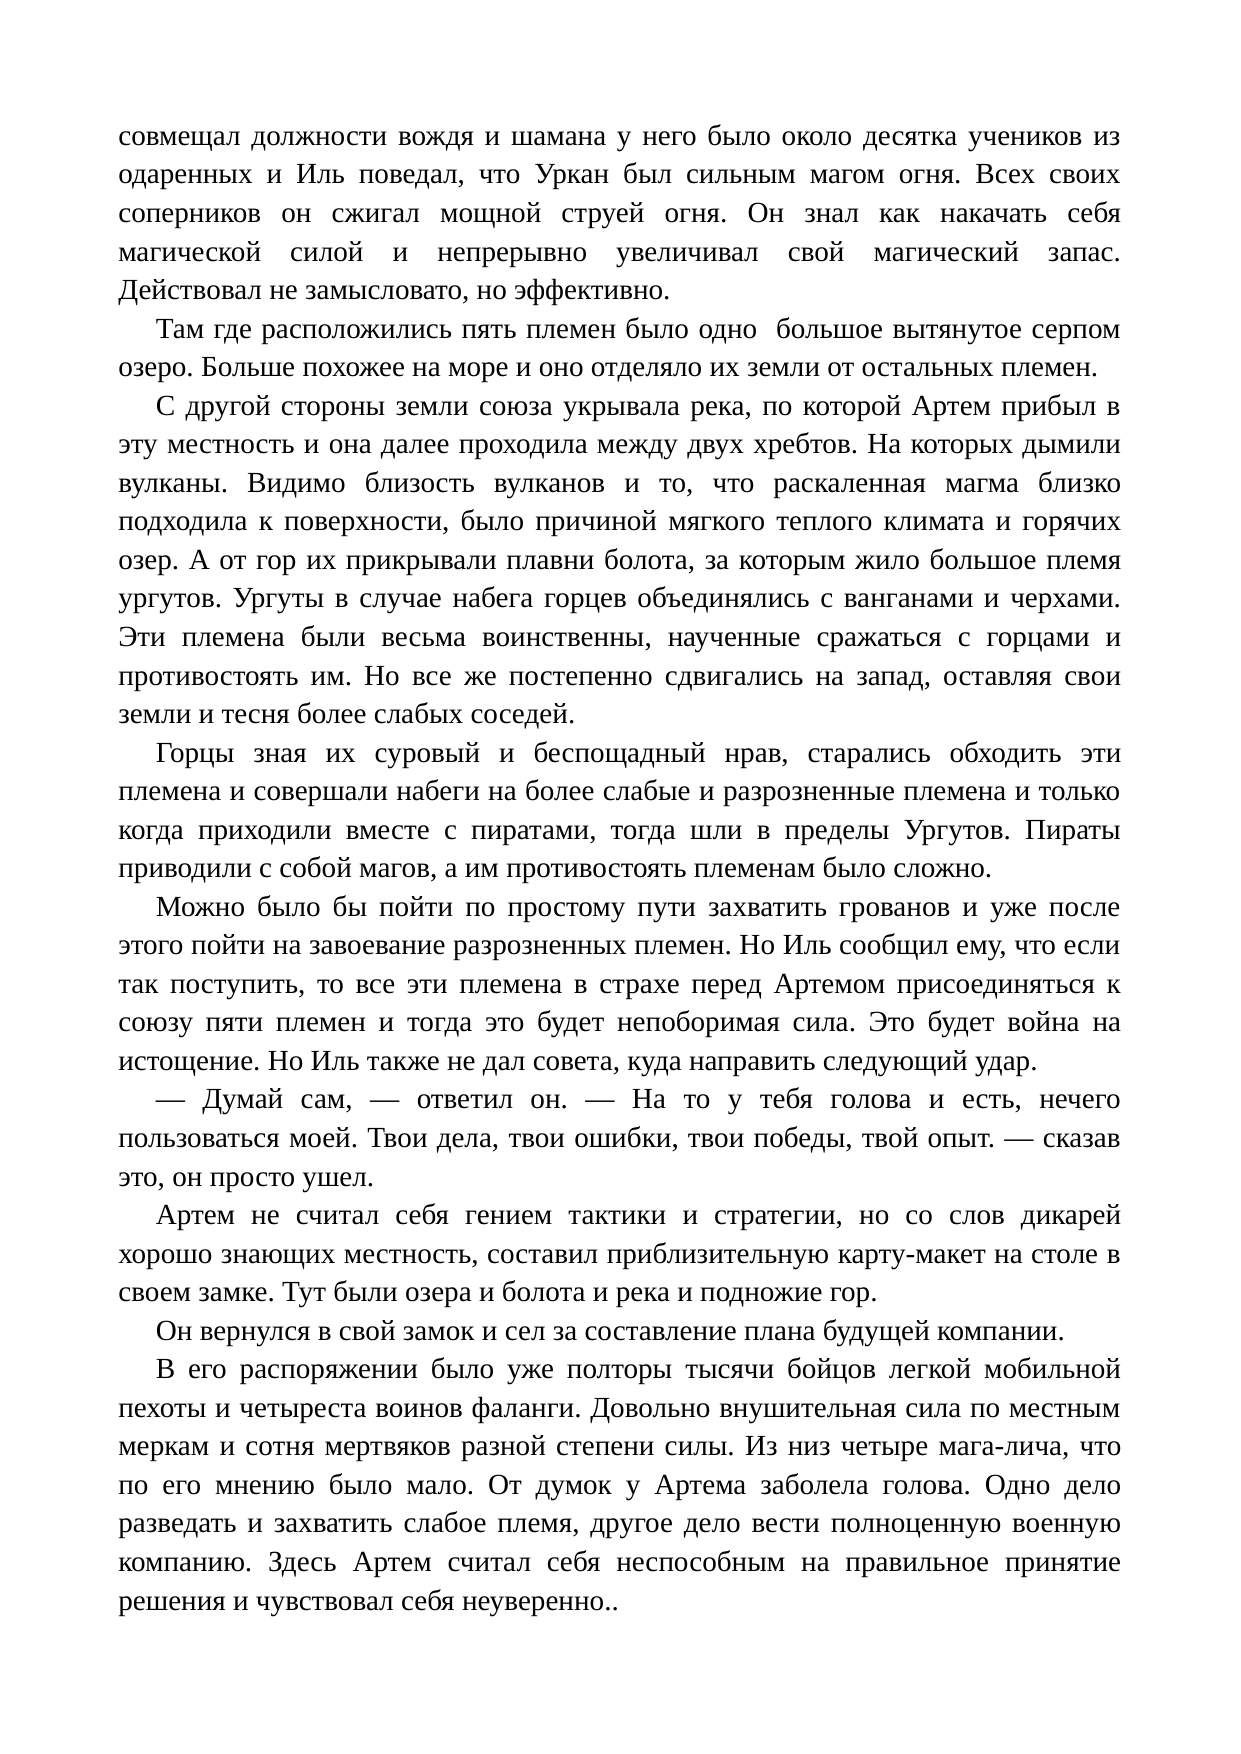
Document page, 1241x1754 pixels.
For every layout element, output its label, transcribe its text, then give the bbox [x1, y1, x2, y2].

text — Думай сам, — ответил он. — На то у тебя голова и есть, нечего пользоваться моей. Твои дела, твои ошибки, твои победы, твой опыт. — сказав это, он просто ушел. [118, 1082, 1122, 1192]
text Можно было бы пойти по простому пути захватить грованов и уже после этого пойти на завоевание разрозненных племен. Но Иль сообщил ему, что если так поступить, то все эти племена в страхе перед Артемом присоединяться к союзу пяти племен и тогда это будет непоборимая сила. Это будет война на истощение. Но Иль также не дал совета, куда направить следующий удар. [118, 889, 1122, 1077]
text С другой стороны земли союза укрывала река, по которой Артем прибыл в эту местность и она далее проходила между двух хребтов. На которых дымили вулканы. Видимо близость вулканов и то, что раскаленная магма близко подходила к поверхности, было причиной мягкого теплого климата и горячих озер. А от гор их прикрывали плавни болота, за которым жило большое племя ургутов. Ургуты в случае набега горцев объединялись с ванганами и черхами. Эти племена были весьма воинственны, наученные сражаться с горцами и противостоять им. Но все же постепенно сдвигались на запад, оставляя свои земли и тесня более слабых соседей. [118, 388, 1122, 730]
text В его распоряжении было уже полторы тысячи бойцов легкой мобильной пехоты и четыреста воинов фаланги. Довольно внушительная сила по местным меркам и сотня мертвяков разной степени силы. Из низ четыре мага-лича, что по его мнению было мало. От думок у Артема заболела голова. Одно дело разведать и захватить слабое племя, другое дело вести полноценную военную компанию. Здесь Артем считал себя неспособным на правильное принятие решения и чувствовал себя неуверенно.. [118, 1351, 1122, 1616]
text Он вернулся в свой замок и сел за составление плана будущей компании. [118, 1313, 1122, 1346]
text Артем не считал себя гением тактики и стратегии, но со слов дикарей хорошо знающих местность, составил приблизительную карту-макет на столе в своем замке. Тут были озера и болота и река и подножие гор. [118, 1197, 1122, 1308]
text совмещал должности вождя и шамана у него было около десятка учеников из одаренных и Иль поведал, что Уркан был сильным магом огня. Всех своих соперников он сжигал мощной струей огня. Он знал как накачать себя магической силой и непрерывно увеличивал свой магический запас. Действовал не замысловато, но эффективно. [118, 118, 1122, 306]
text Горцы зная их суровый и беспощадный нрав, старались обходить эти племена и совершали набеги на более слабые и разрозненные племена и только когда приходили вместе с пиратами, тогда шли в пределы Ургутов. Пираты приводили с собой магов, а им противостоять племенам было сложно. [118, 735, 1122, 884]
text Там где расположились пять племен было одно большое вытянутое серпом озеро. Больше похожее на море и оно отделяло их земли от остальных племен. [118, 311, 1122, 383]
